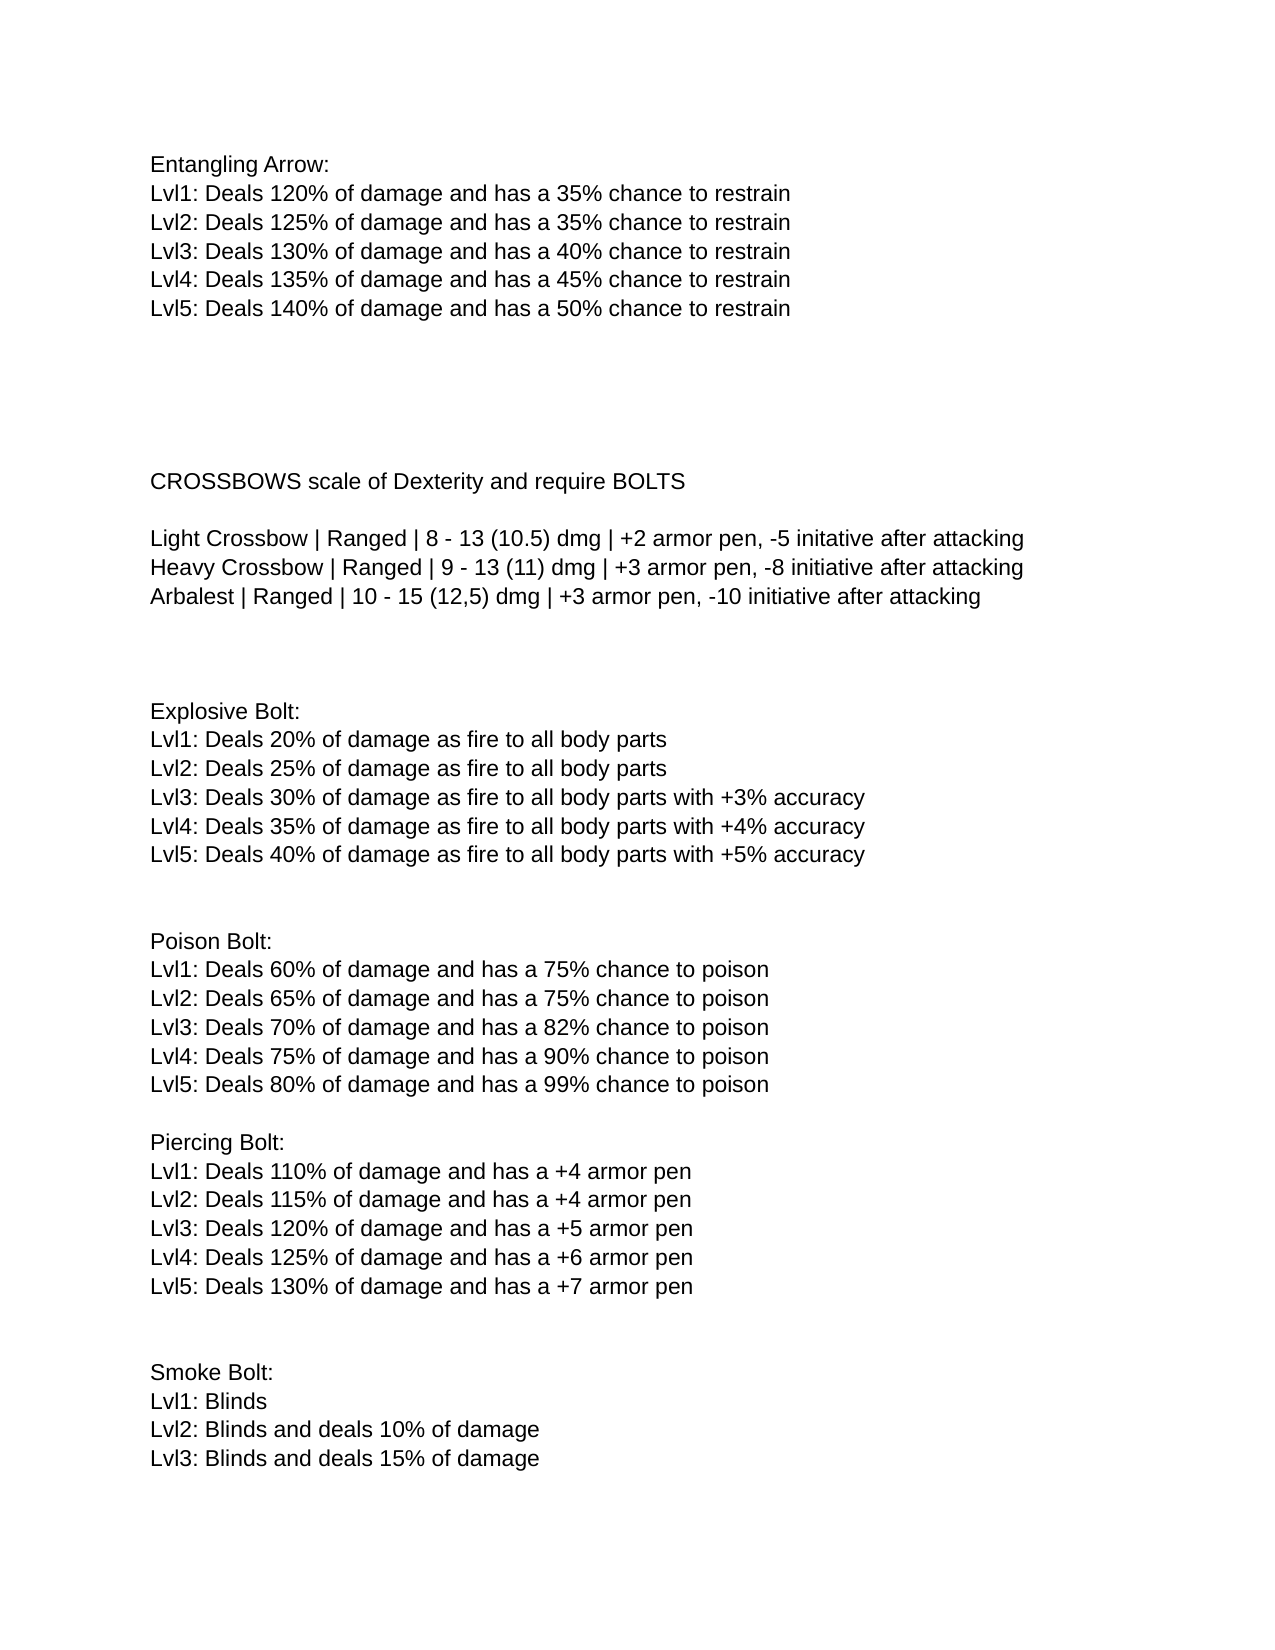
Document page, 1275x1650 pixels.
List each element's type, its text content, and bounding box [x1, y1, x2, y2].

text Heavy Crossbow | Ranged | 9 - 13 (11) dmg | +3 armor pen, -8 initiative after attacking [150, 552, 1125, 581]
text CROSSBOWS scale of Dexterity and require BOLTS Light Crossbow | Ranged | 8 - 13 (10.5) dmg | +2 armor pen, -5 initative after attacking [150, 466, 1125, 552]
text Poison Bolt: Lvl1: Deals 60% of damage and has a 75% chance to poison Lvl2: Deals 65% of damage and has a 75% chance to poison Lvl3: Deals 70% of damage and has a 82% chance to poison Lvl4: Deals 75% of damage and has a 90% chance to poison Lvl5: Deals 80% of damage and has a 99% chance to poison [150, 926, 1125, 1099]
text Smoke Bolt: Lvl1: Blinds Lvl2: Blinds and deals 10% of damage Lvl3: Blinds and deals 15% of damage [150, 1357, 1125, 1472]
text Entangling Arrow: Lvl1: Deals 120% of damage and has a 35% chance to restrain Lvl2: Deals 125% of damage and has a 35% chance to restrain Lvl3: Deals 130% of damage and has a 40% chance to restrain Lvl4: Deals 135% of damage and has a 45% chance to restrain Lvl5: Deals 140% of damage and has a 50% chance to restrain [150, 150, 1125, 322]
text Explosive Bolt: Lvl1: Deals 20% of damage as fire to all body parts Lvl2: Deals 25% of damage as fire to all body parts Lvl3: Deals 30% of damage as fire to all body parts with +3% accuracy Lvl4: Deals 35% of damage as fire to all body parts with +4% accuracy Lvl5: Deals 40% of damage as fire to all body parts with +5% accuracy [150, 696, 1125, 869]
text Piercing Bolt: Lvl1: Deals 110% of damage and has a +4 armor pen Lvl2: Deals 115% of damage and has a +4 armor pen Lvl3: Deals 120% of damage and has a +5 armor pen Lvl4: Deals 125% of damage and has a +6 armor pen Lvl5: Deals 130% of damage and has a +7 armor pen [150, 1127, 1125, 1300]
text Arbalest | Ranged | 10 - 15 (12,5) dmg | +3 armor pen, -10 initiative after attacking [150, 581, 1125, 610]
